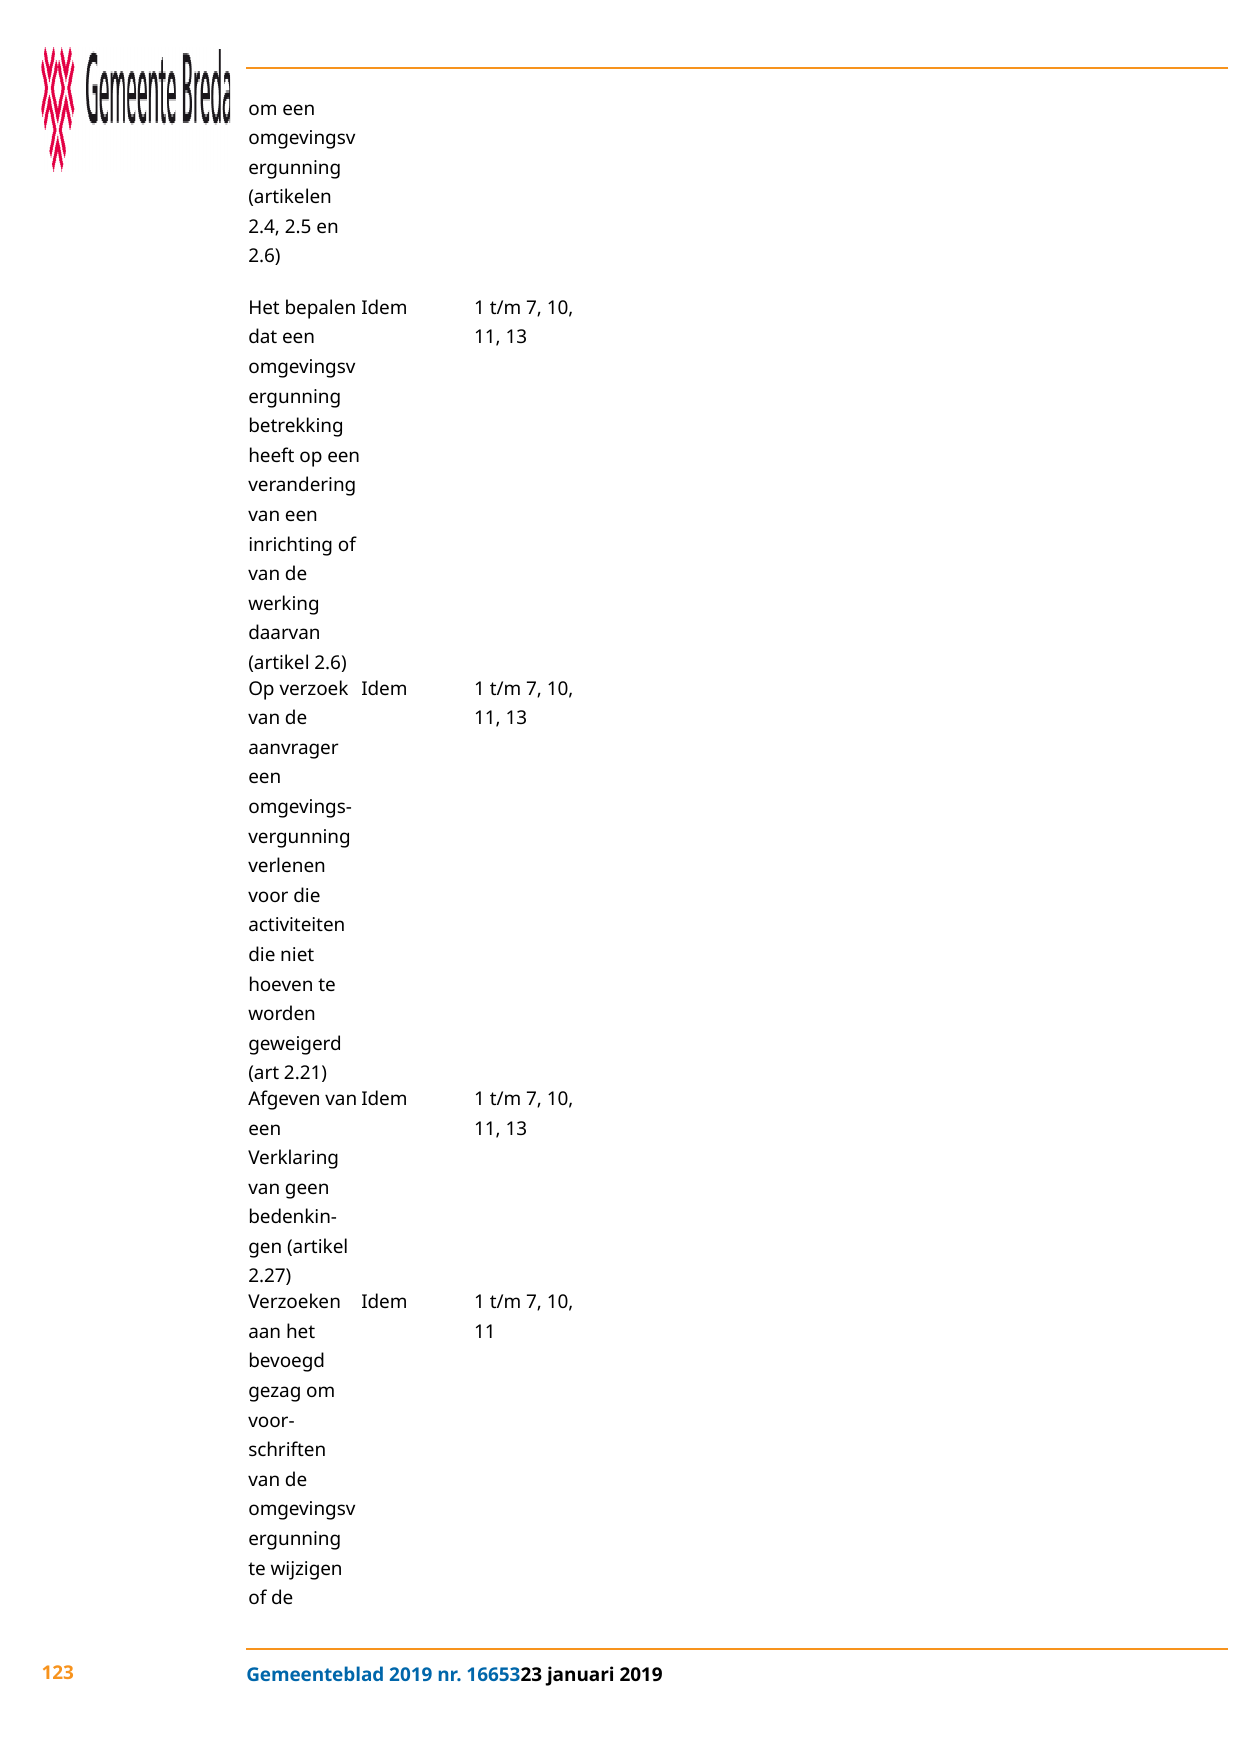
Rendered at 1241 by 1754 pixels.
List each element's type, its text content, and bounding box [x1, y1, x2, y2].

table_cell [587, 675, 700, 1085]
table_cell [474, 95, 587, 268]
table_cell Op verzoek van de aanvrager een omgevings- vergunning verlenen voor die activiteiten die niet hoeven te worden geweigerd (art 2.21) [248, 675, 361, 1085]
table_cell 1 t/m 7, 10, 11, 13 [474, 1085, 587, 1288]
table_cell [361, 95, 474, 268]
table_cell [361, 269, 474, 294]
table_cell Idem [361, 675, 474, 1085]
table_cell Het bepalen dat een omgevingsvergunning betrekking heeft op een verandering van een inrichting of van de werking daarvan (artikel 2.6) [248, 294, 361, 675]
table_cell 1 t/m 7, 10, 11, 13 [474, 294, 587, 675]
table_cell [248, 269, 361, 294]
table_cell [587, 269, 700, 294]
table_cell [587, 1289, 700, 1610]
picture [41, 47, 231, 172]
table_cell Verzoeken aan het bevoegd gezag om voor- schriften van de omgevingsvergunning te wijzigen of de [248, 1289, 361, 1610]
table_cell Idem [361, 294, 474, 675]
table_cell Afgeven van een Verklaring van geen bedenkin- gen (artikel 2.27) [248, 1085, 361, 1288]
table_cell 1 t/m 7, 10, 11 [474, 1289, 587, 1610]
table_cell [474, 269, 587, 294]
table_cell [587, 95, 700, 268]
table_cell [587, 294, 700, 675]
table_cell Idem [361, 1085, 474, 1288]
table_cell 1 t/m 7, 10, 11, 13 [474, 675, 587, 1085]
table_cell Idem [361, 1289, 474, 1610]
table_cell [587, 1085, 700, 1288]
table_cell om een omgevingsvergunning (artikelen 2.4, 2.5 en 2.6) [248, 95, 361, 268]
